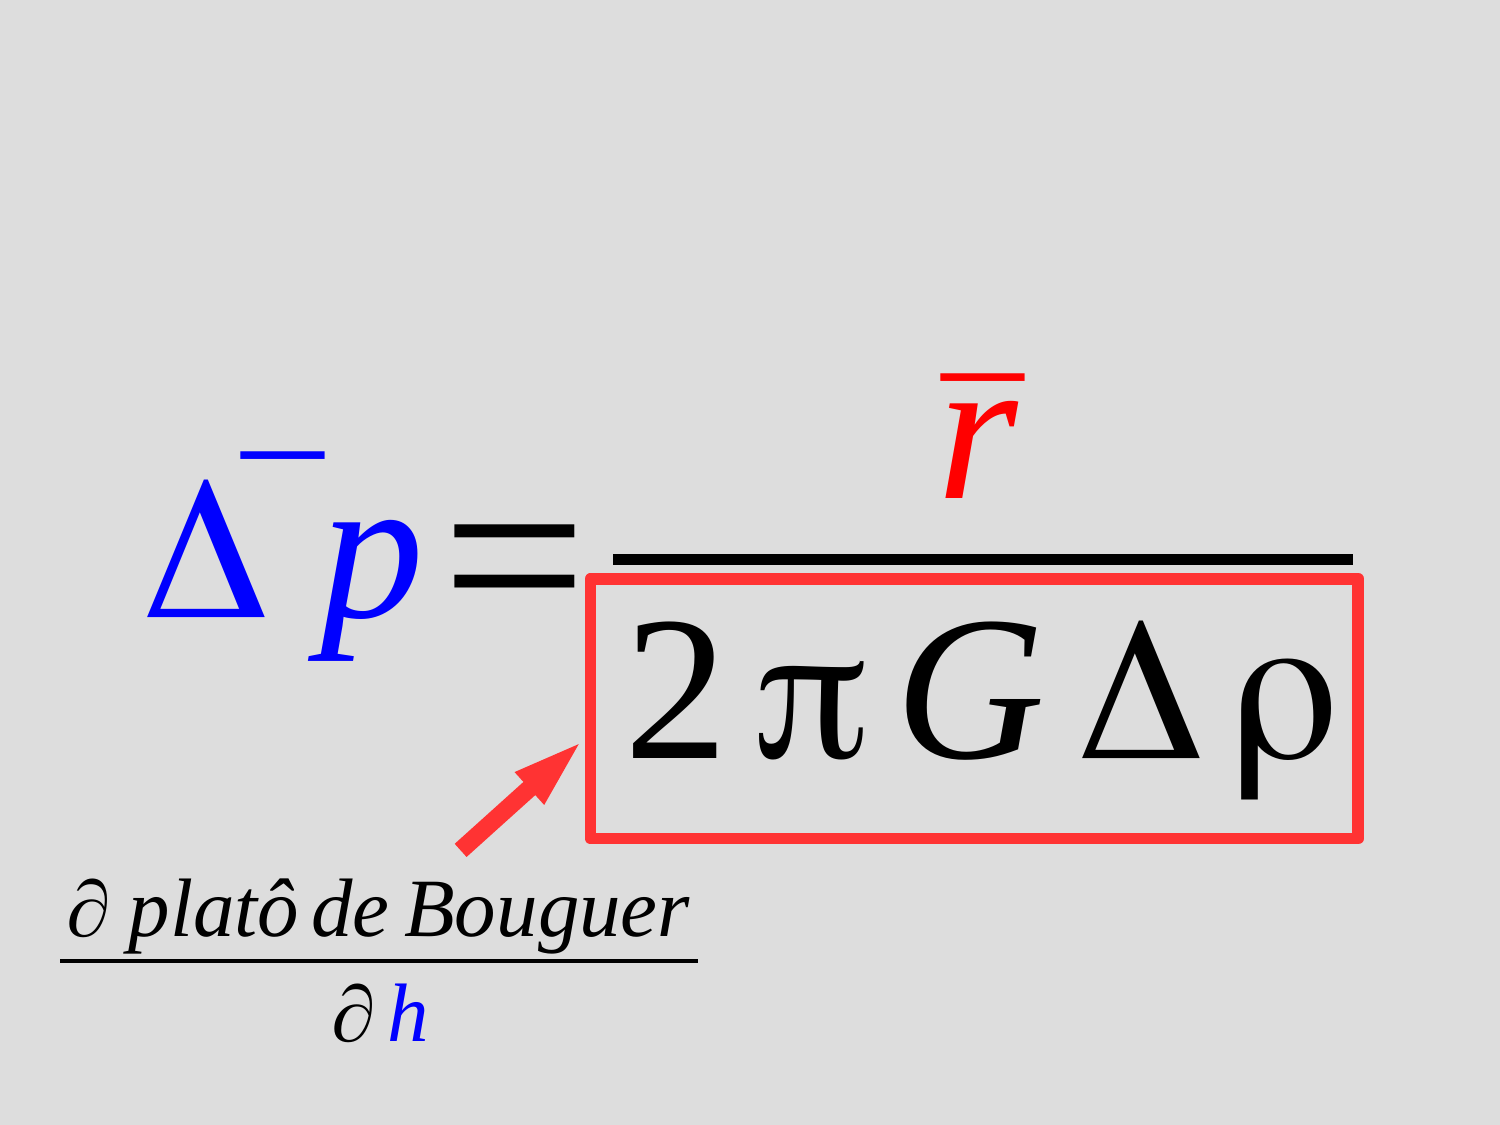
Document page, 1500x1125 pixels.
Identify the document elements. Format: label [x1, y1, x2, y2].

chart [51, 862, 709, 1059]
chart [132, 314, 1370, 810]
chart [596, 585, 1352, 810]
